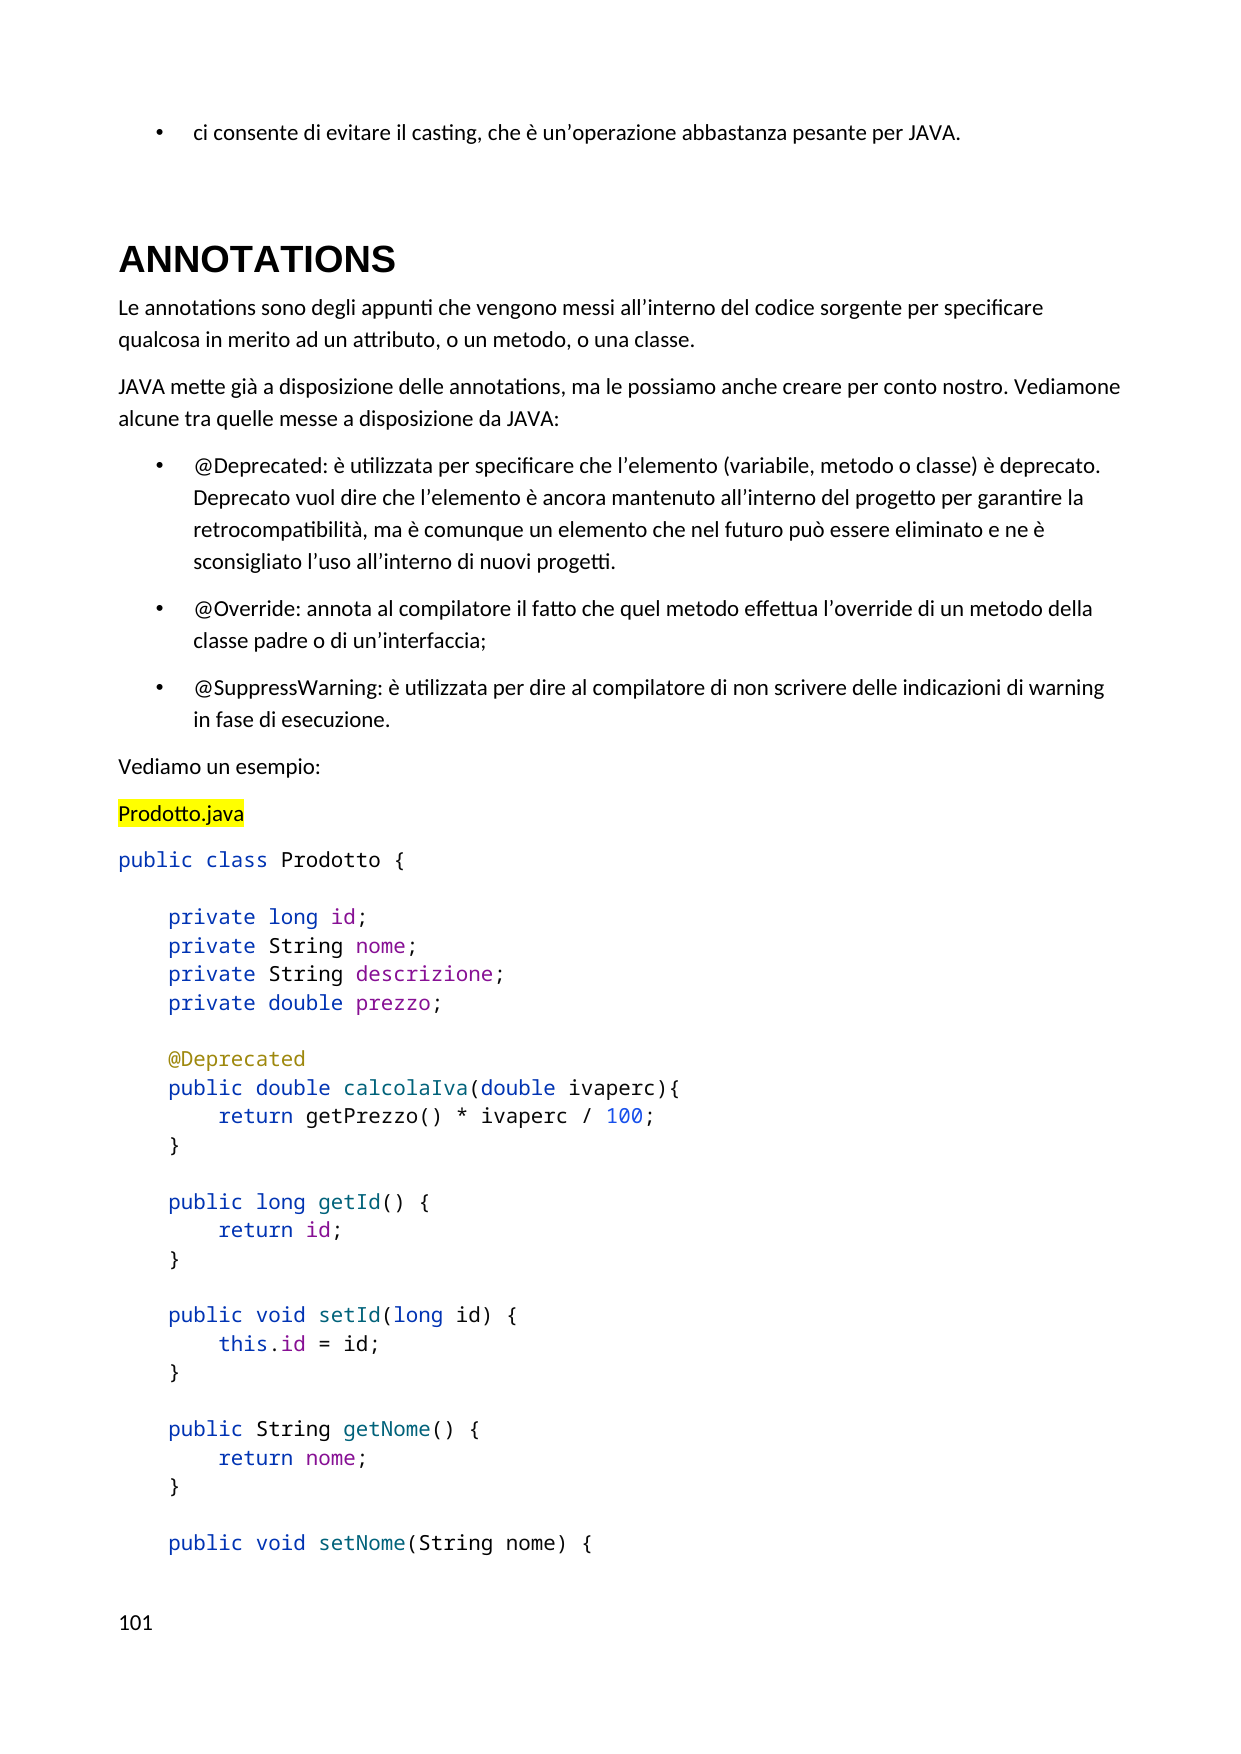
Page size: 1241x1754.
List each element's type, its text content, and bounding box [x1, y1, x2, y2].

text public class Prodotto { private long id; private String nome; private String descrizione; private double prezzo; @Deprecated public double calcolaIva(double ivaperc){ return getPrezzo() * ivaperc / 100; } public long getId() { return id; } public void setId(long id) { this.id = id; } public String getNome() { return nome; } public void setNome(String nome) { [118, 846, 1122, 1556]
text Prodotto.java [118, 799, 1122, 827]
text JAVA mette già a disposizione delle annotations, ma le possiamo anche creare per conto nostro. Vediamone alcune tra quelle messe a disposizione da JAVA: [118, 372, 1122, 432]
list @Deprecated: è utilizzata per specificare che l’elemento (variabile, metodo o classe) è deprecato. Deprecato vuol dire che l’elemento è ancora mantenuto all’interno del progetto per garantire la retrocompatibilità, ma è comunque un elemento che nel futuro può essere eliminato e ne è sconsigliato l’uso all’interno di nuovi progetti. [156, 451, 1122, 575]
list @SuppressWarning: è utilizzata per dire al compilatore di non scrivere delle indicazioni di warning in fase di esecuzione. [156, 673, 1122, 733]
text Vediamo un esempio: [118, 752, 1122, 780]
list @Override: annota al compilatore il fatto che quel metodo effettua l’override di un metodo della classe padre o di un’interfaccia; [156, 594, 1122, 654]
list ci consente di evitare il casting, che è un’operazione abbastanza pesante per JAVA. [156, 118, 1122, 146]
text Le annotations sono degli appunti che vengono messi all’interno del codice sorgente per specificare qualcosa in merito ad un attributo, o un metodo, o una classe. [118, 293, 1122, 353]
subtitle ANNOTATIONS [118, 237, 1122, 280]
